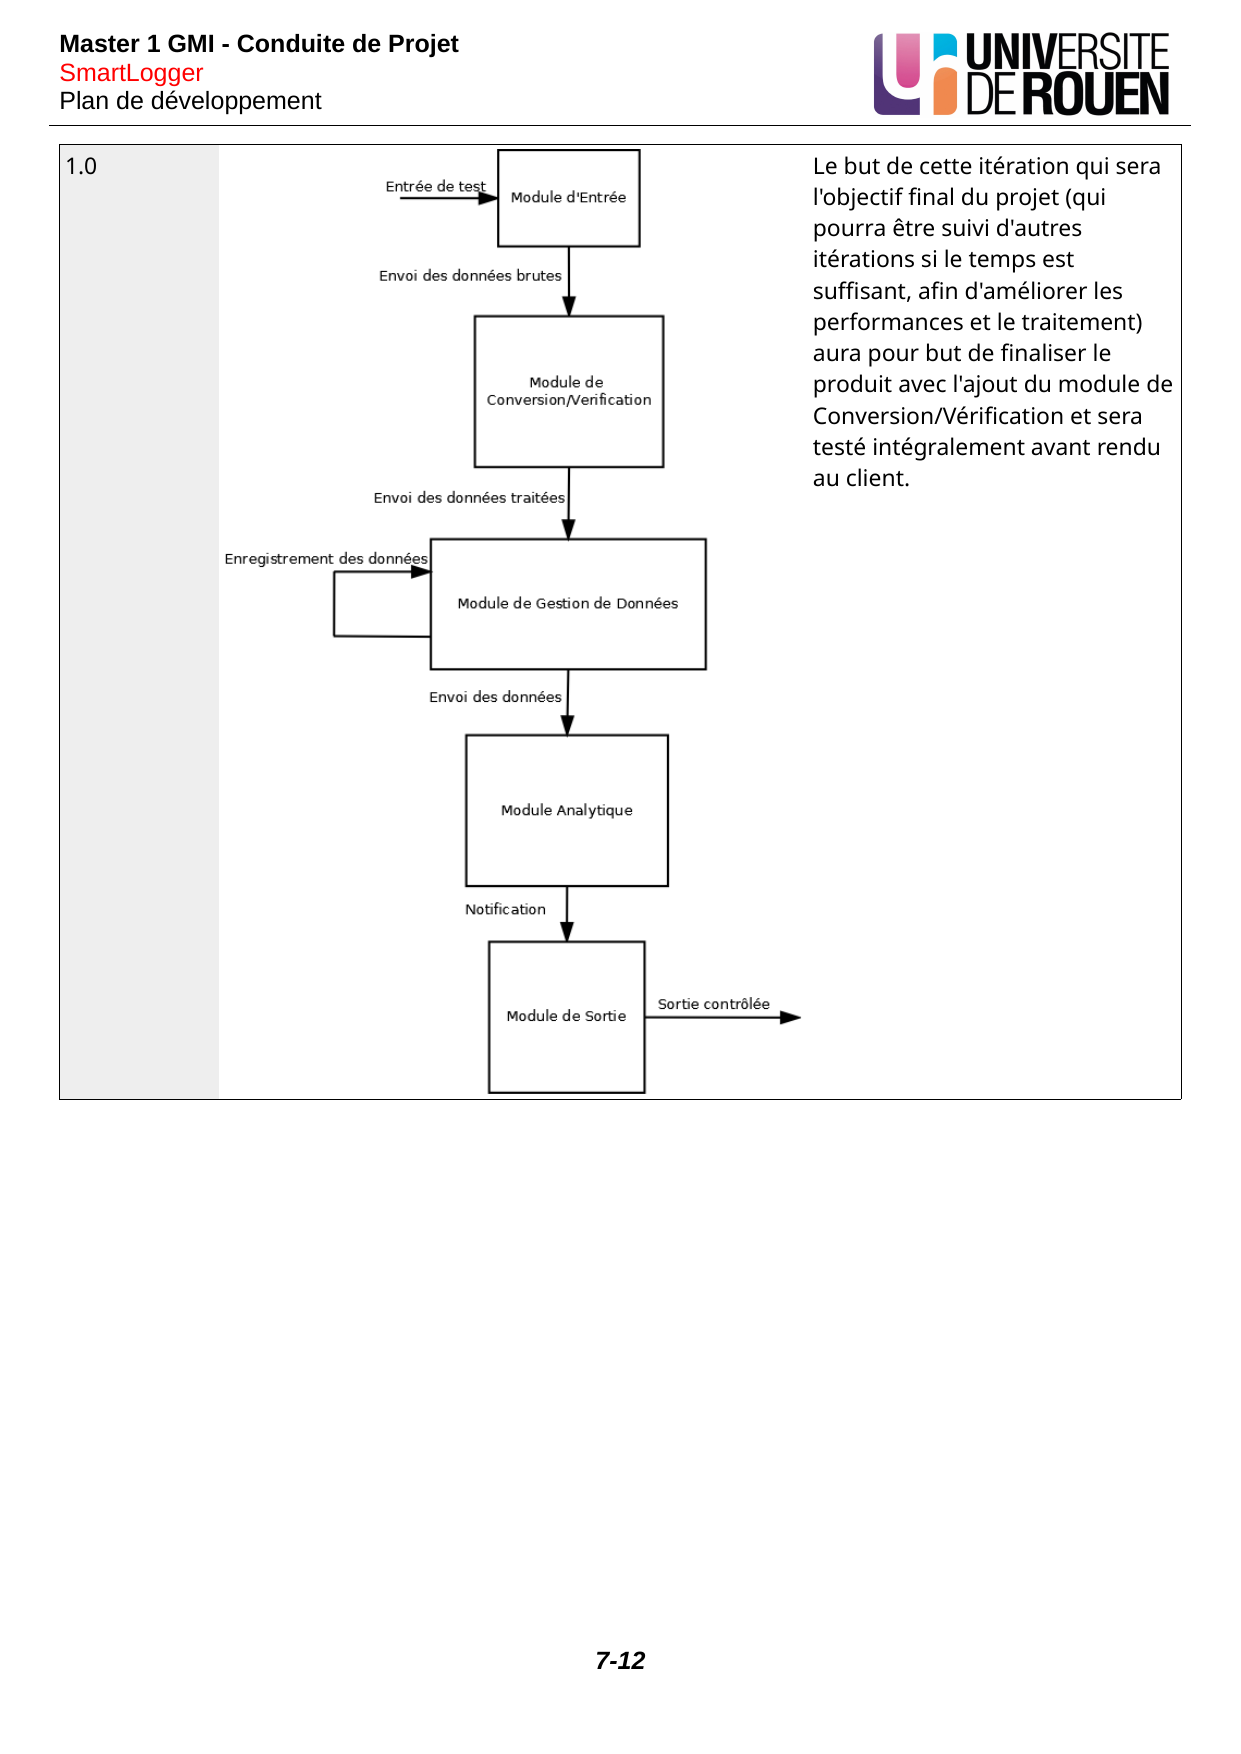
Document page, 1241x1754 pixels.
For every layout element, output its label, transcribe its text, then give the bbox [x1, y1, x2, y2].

picture [872, 32, 1170, 118]
table_cell Le but de cette itération qui sera l'objectif final du projet (qui pourra être suivi d'autres itérations si le temps est suffisant, afin d'améliorer les performances et le traitement) aura pour but de finaliser le produit avec l'ajout du module de Conversion/Vérification et sera testé intégralement avant rendu au client. [807, 145, 1181, 1099]
table_cell [219, 145, 807, 1099]
picture [225, 149, 802, 1094]
table_cell 1.0 [60, 145, 219, 1099]
